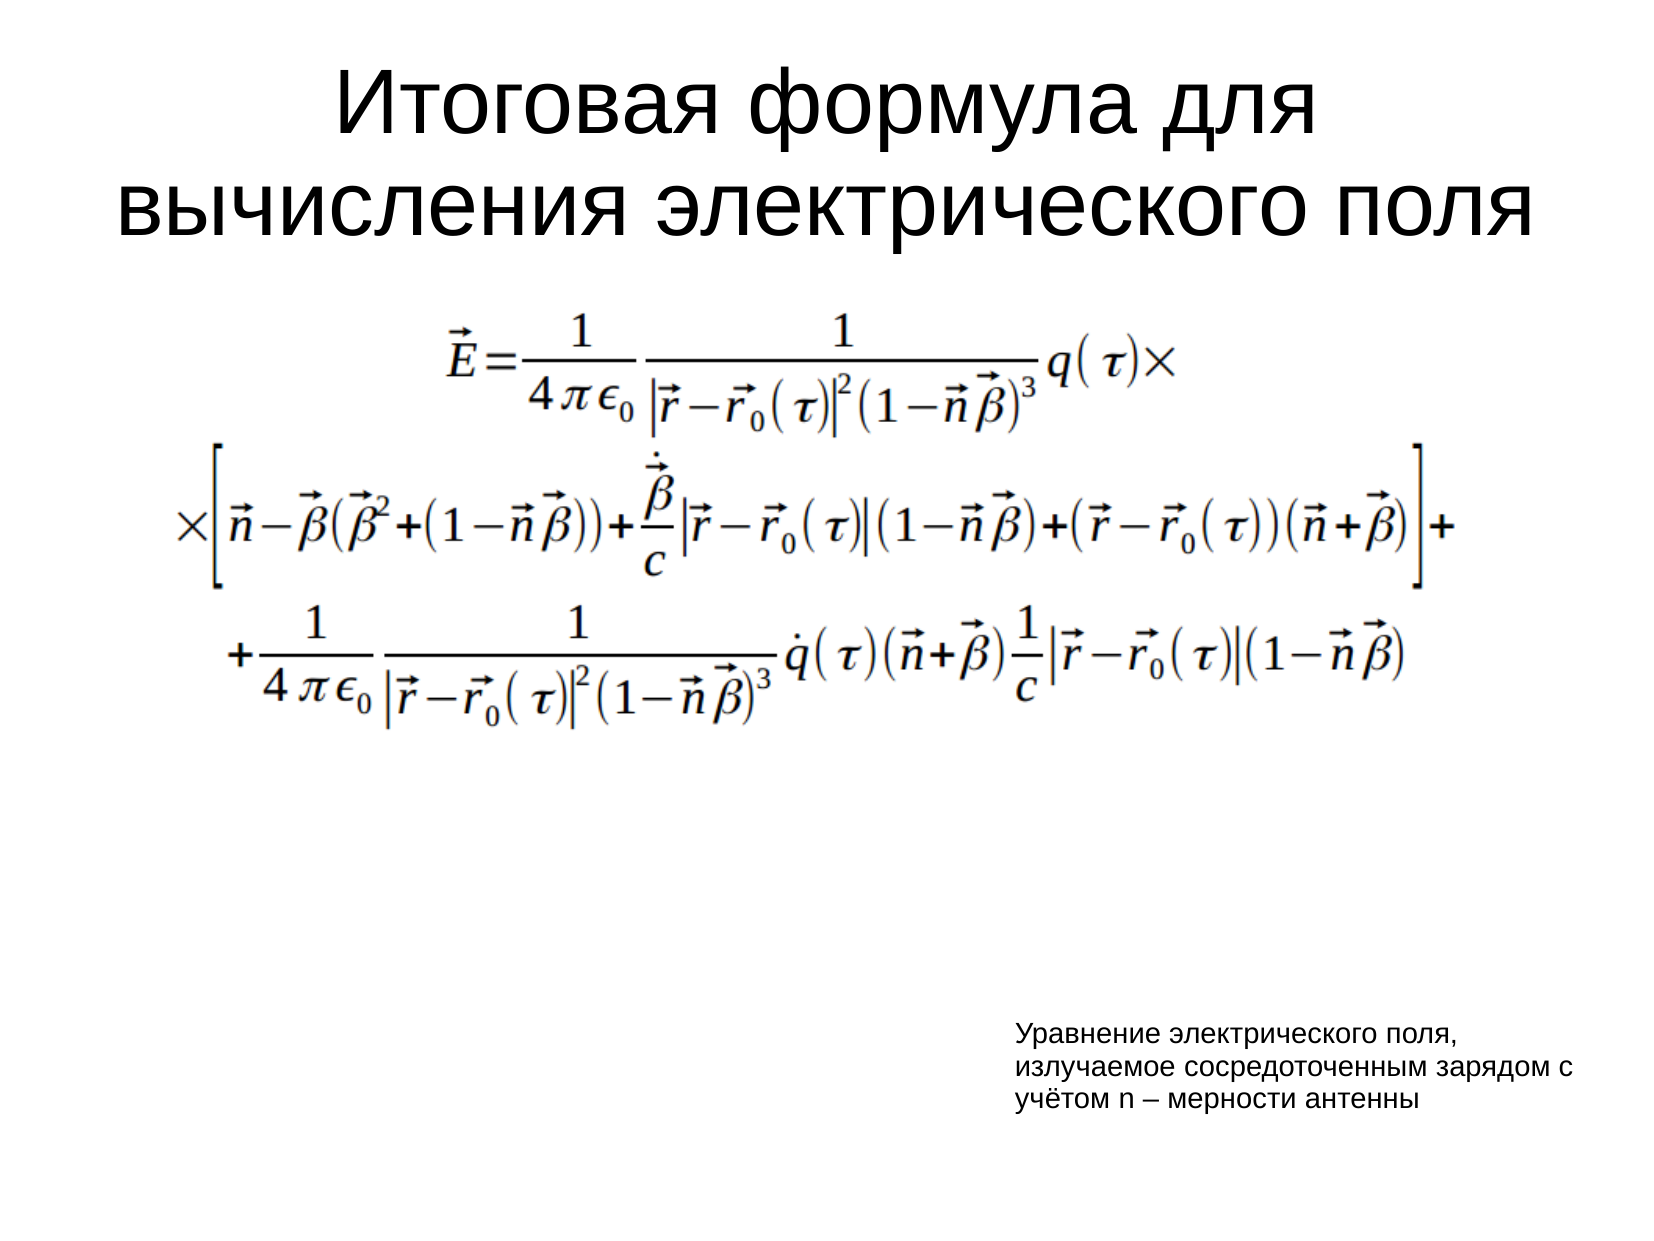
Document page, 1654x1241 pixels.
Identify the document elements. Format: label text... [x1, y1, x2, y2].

title Итоговая формула для вычисления электрического поля [82, 49, 1571, 257]
picture [114, 284, 1486, 756]
text_box Уравнение электрического поля, излучаемое сосредоточенным зарядом с учётом n – мерности антенны [999, 1009, 1636, 1156]
